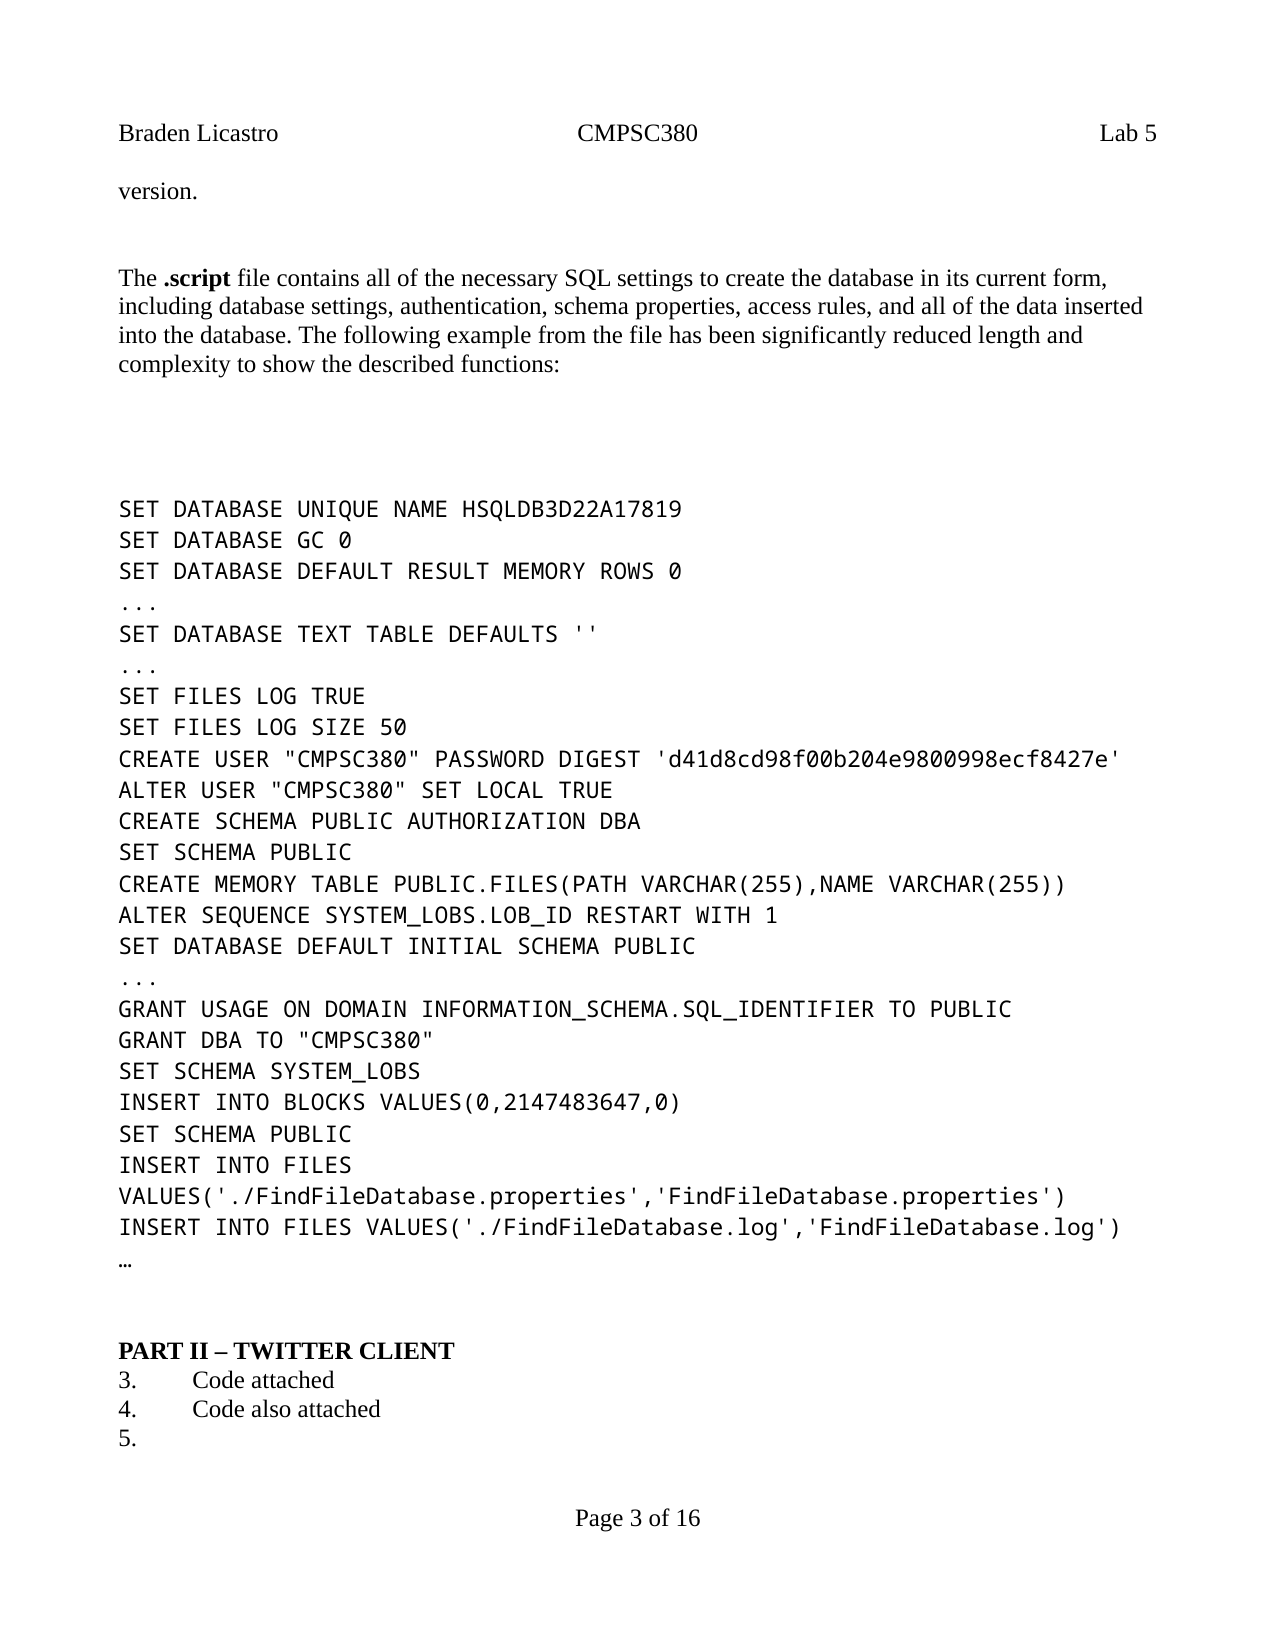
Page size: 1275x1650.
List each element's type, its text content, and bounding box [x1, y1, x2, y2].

text ALTER SEQUENCE SYSTEM_LOBS.LOB_ID RESTART WITH 1 [118, 899, 1157, 930]
text CREATE SCHEMA PUBLIC AUTHORIZATION DBA [118, 805, 1157, 836]
text SET DATABASE TEXT TABLE DEFAULTS '' [118, 618, 1157, 649]
text GRANT USAGE ON DOMAIN INFORMATION_SCHEMA.SQL_IDENTIFIER TO PUBLIC [118, 993, 1157, 1024]
text SET FILES LOG TRUE [118, 680, 1157, 711]
text INSERT INTO FILES VALUES('./FindFileDatabase.properties','FindFileDatabase.properties') [118, 1149, 1157, 1211]
text … [118, 1243, 1157, 1274]
text CREATE MEMORY TABLE PUBLIC.FILES(PATH VARCHAR(255),NAME VARCHAR(255)) [118, 868, 1157, 899]
text CREATE USER "CMPSC380" PASSWORD DIGEST 'd41d8cd98f00b204e9800998ecf8427e' [118, 743, 1157, 774]
text SET DATABASE DEFAULT INITIAL SCHEMA PUBLIC [118, 930, 1157, 961]
text INSERT INTO BLOCKS VALUES(0,2147483647,0) [118, 1086, 1157, 1118]
text SET SCHEMA PUBLIC [118, 1118, 1157, 1149]
text SET SCHEMA PUBLIC [118, 836, 1157, 868]
text SET DATABASE GC 0 [118, 524, 1157, 555]
text ... [118, 649, 1157, 680]
text PART II – TWITTER CLIENT [118, 1336, 1157, 1365]
text GRANT DBA TO "CMPSC380" [118, 1024, 1157, 1055]
text SET DATABASE DEFAULT RESULT MEMORY ROWS 0 [118, 555, 1157, 586]
text ... [118, 586, 1157, 618]
text The .script file contains all of the necessary SQL settings to create the database in its current form, including database settings, authentication, schema properties, access rules, and all of the data inserted into the database. The following example from the file has been significantly reduced length and complexity to show the described functions: [118, 263, 1157, 378]
text 3. Code attached [118, 1365, 1157, 1394]
text ALTER USER "CMPSC380" SET LOCAL TRUE [118, 774, 1157, 805]
text SET DATABASE UNIQUE NAME HSQLDB3D22A17819 [118, 493, 1157, 524]
text INSERT INTO FILES VALUES('./FindFileDatabase.log','FindFileDatabase.log') [118, 1211, 1157, 1243]
text SET SCHEMA SYSTEM_LOBS [118, 1055, 1157, 1086]
text ... [118, 961, 1157, 993]
text 4. Code also attached [118, 1394, 1157, 1423]
text SET FILES LOG SIZE 50 [118, 711, 1157, 743]
text version. [118, 176, 1157, 205]
text 5. [118, 1423, 1157, 1451]
